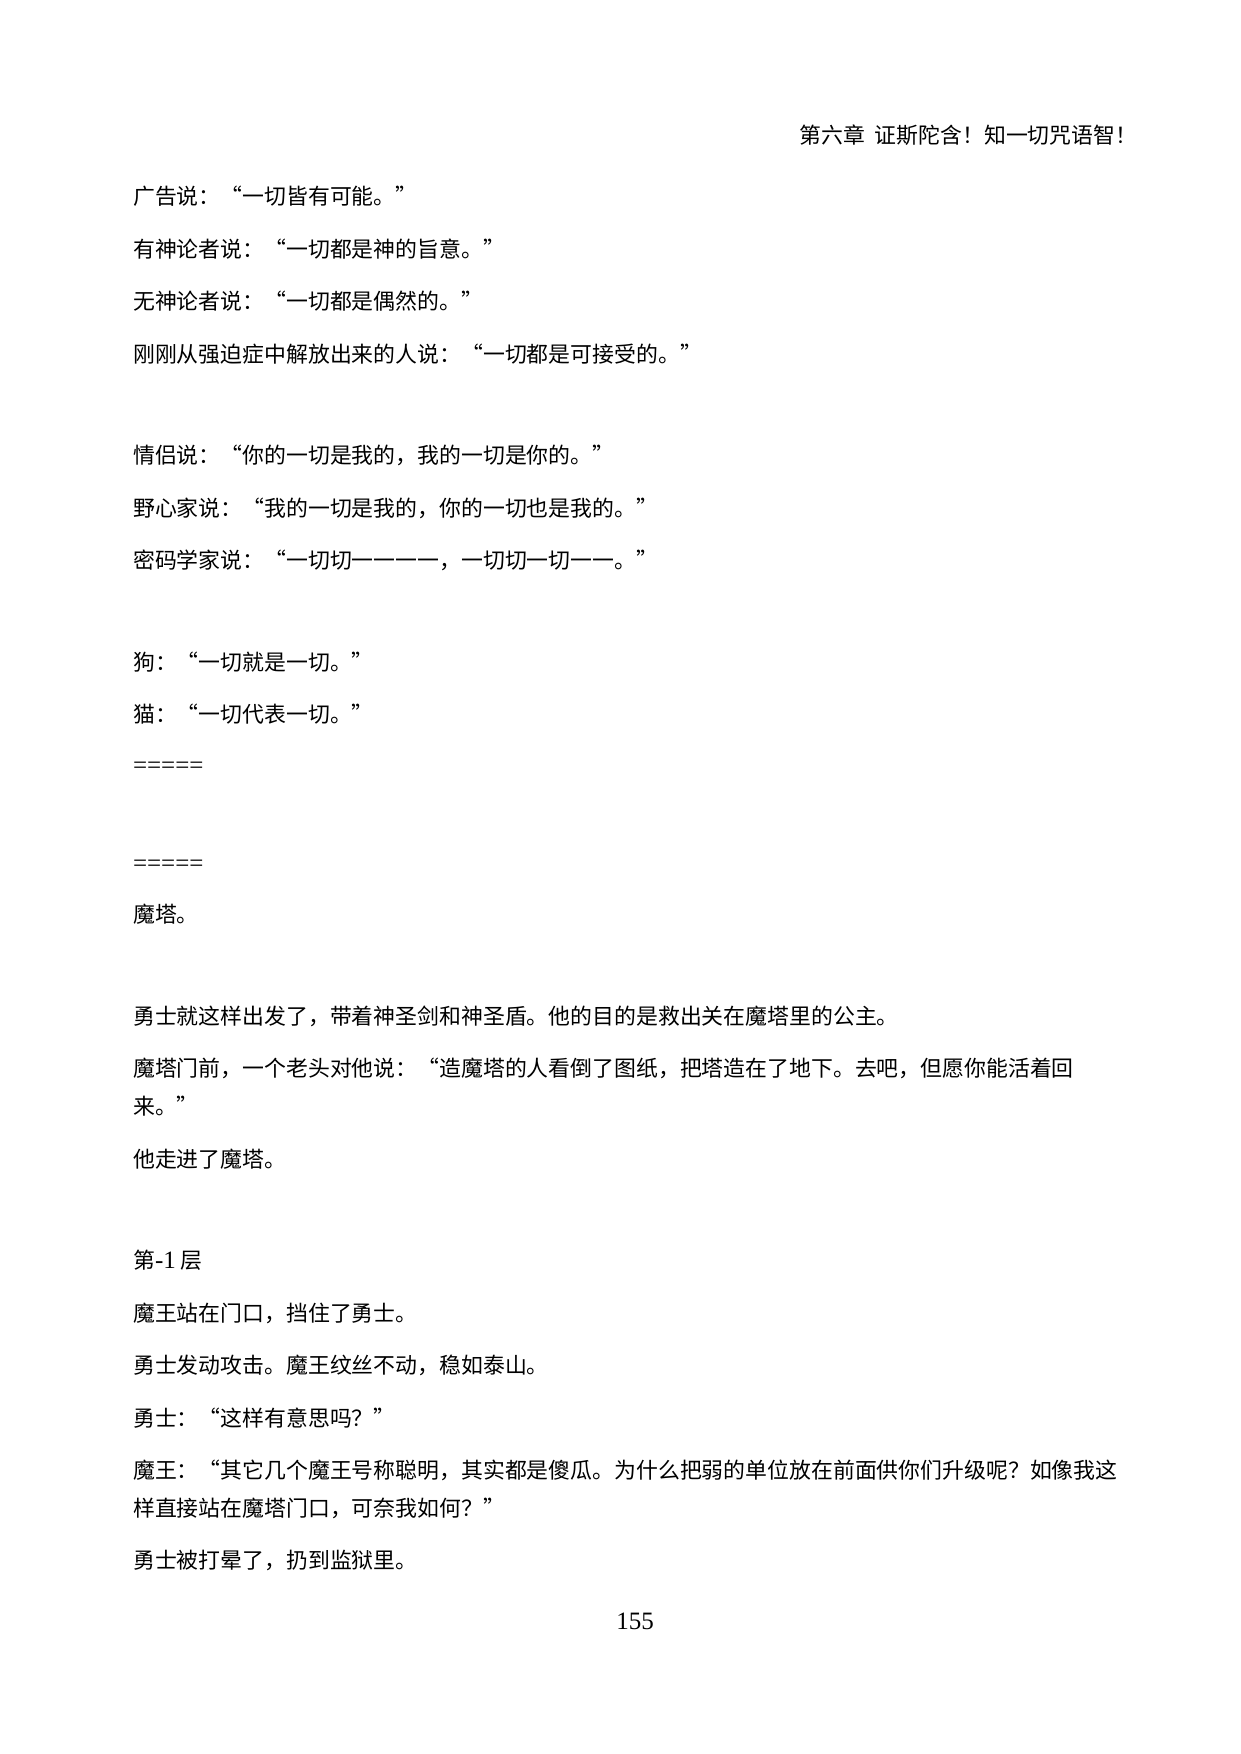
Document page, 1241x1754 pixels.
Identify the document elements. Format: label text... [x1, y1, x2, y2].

text 勇士发动攻击。魔王纹丝不动，稳如泰山。 [133, 1348, 1137, 1380]
text 野心家说：“我的一切是我的，你的一切也是我的。” [133, 491, 1137, 522]
text 勇士：“这样有意思吗？” [133, 1401, 1137, 1432]
text 猫：“一切代表一切。” [133, 697, 1137, 729]
text 情侣说：“你的一切是我的，我的一切是你的。” [133, 438, 1137, 470]
text 第-1层 [133, 1243, 1137, 1275]
text ===== [133, 750, 1137, 779]
text 有神论者说：“一切都是神的旨意。” [133, 232, 1137, 263]
text 刚刚从强迫症中解放出来的人说：“一切都是可接受的。” [133, 337, 1137, 368]
text 狗：“一切就是一切。” [133, 645, 1137, 677]
text 无神论者说：“一切都是偶然的。” [133, 284, 1137, 316]
text 勇士就这样出发了，带着神圣剑和神圣盾。他的目的是救出关在魔塔里的公主。 [133, 999, 1137, 1030]
text 魔塔。 [133, 897, 1137, 929]
text 勇士被打晕了，扔到监狱里。 [133, 1543, 1137, 1575]
text 他走进了魔塔。 [133, 1142, 1137, 1173]
text ===== [133, 848, 1137, 877]
text 魔王站在门口，挡住了勇士。 [133, 1296, 1137, 1327]
text 魔塔门前，一个老头对他说：“造魔塔的人看倒了图纸，把塔造在了地下。去吧，但愿你能活着回来。” [133, 1051, 1137, 1121]
text 密码学家说：“一切切一一一一，一切切一切一一。” [133, 543, 1137, 575]
text 魔王：“其它几个魔王号称聪明，其实都是傻瓜。为什么把弱的单位放在前面供你们升级呢？如像我这样直接站在魔塔门口，可奈我如何？” [133, 1453, 1137, 1523]
text 广告说：“一切皆有可能。” [133, 179, 1137, 211]
